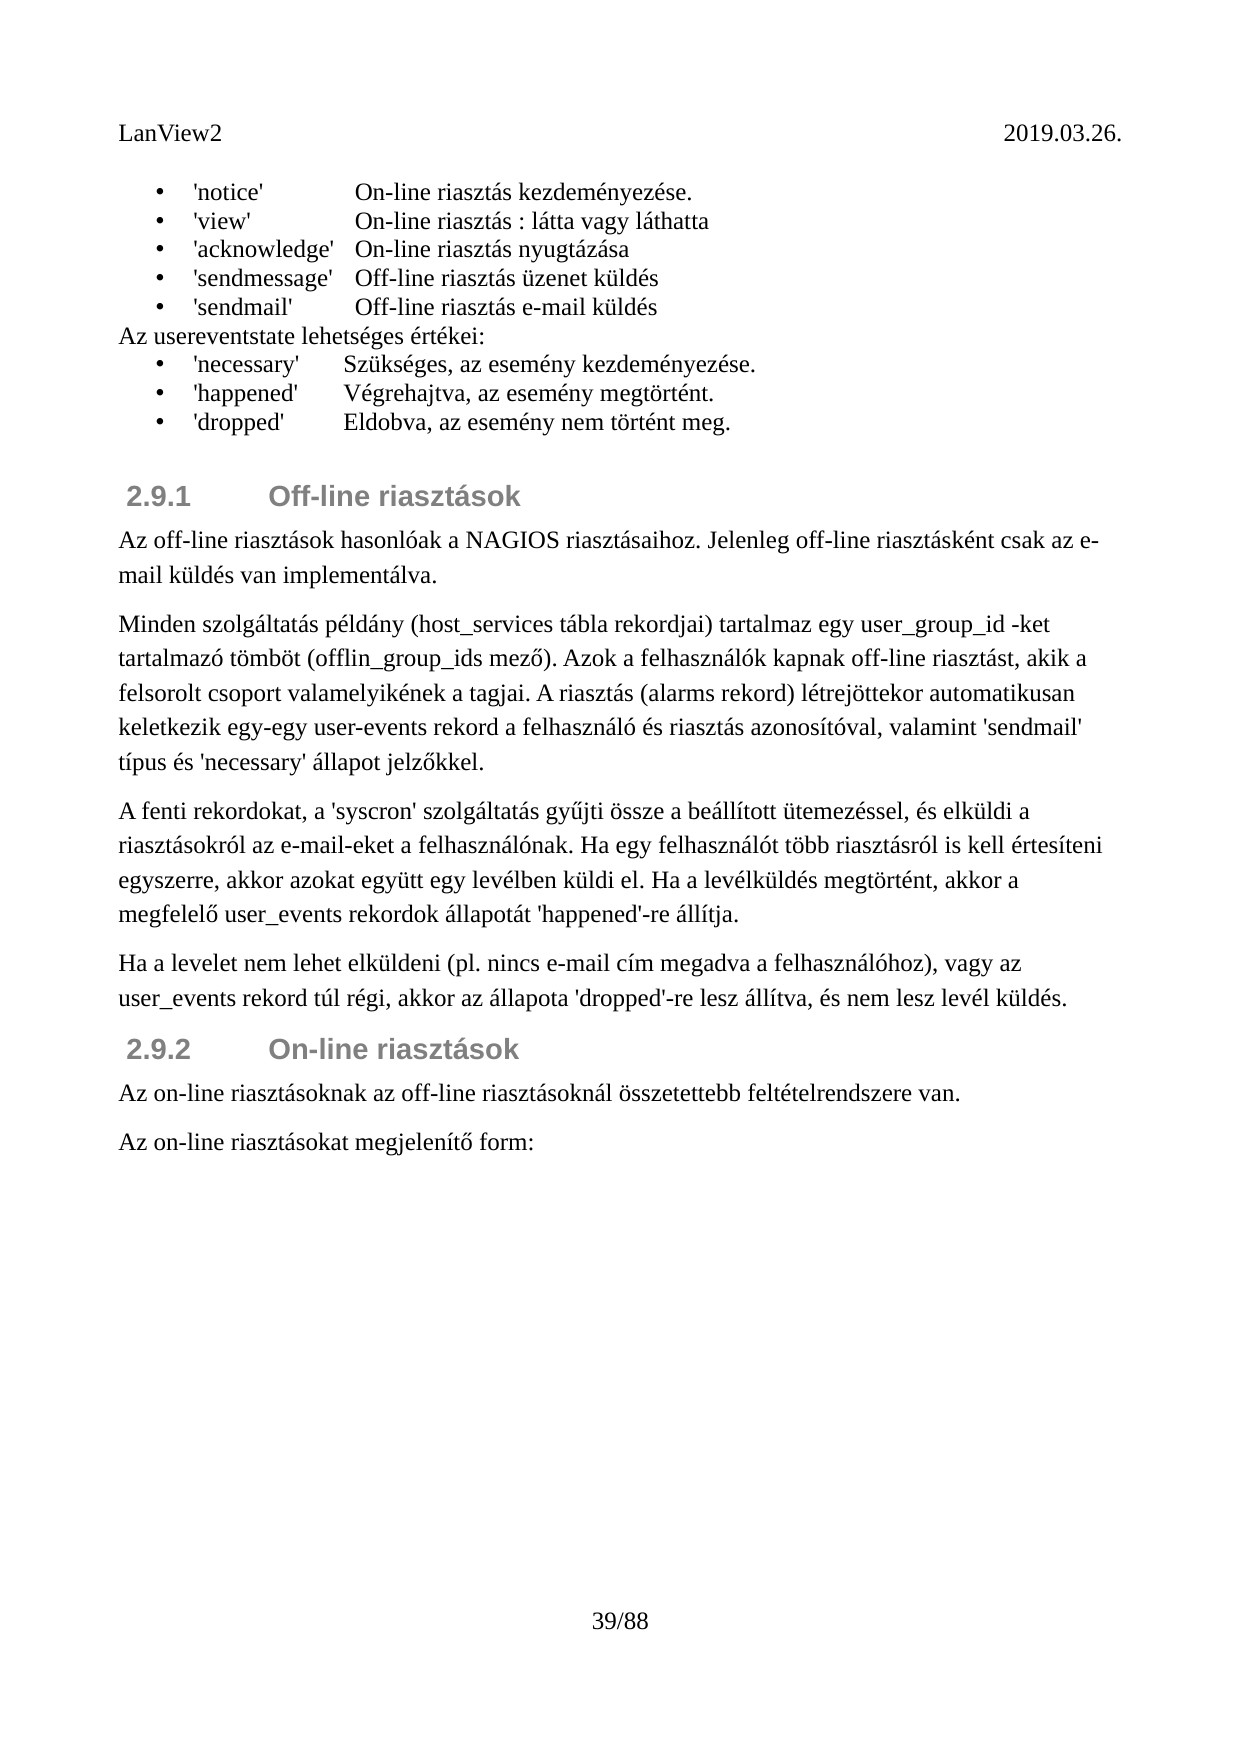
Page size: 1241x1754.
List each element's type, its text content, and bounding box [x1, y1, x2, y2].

subtitle On-line riasztások [118, 1032, 1122, 1065]
text Az off-line riasztások hasonlóak a NAGIOS riasztásaihoz. Jelenleg off-line riasztásként csak az e-mail küldés van implementálva. [118, 525, 1122, 588]
list 'dropped' Eldobva, az esemény nem történt meg. [156, 407, 1122, 436]
text A fenti rekordokat, a 'syscron' szolgáltatás gyűjti össze a beállított ütemezéssel, és elküldi a riasztásokról az e-mail-eket a felhasználónak. Ha egy felhasználót több riasztásról is kell értesíteni egyszerre, akkor azokat együtt egy levélben küldi el. Ha a levélküldés megtörtént, akkor a megfelelő user_events rekordok állapotát 'happened'-re állítja. [118, 796, 1122, 928]
list 'acknowledge' On-line riasztás nyugtázása [156, 234, 1122, 263]
list 'sendmail' Off-line riasztás e-mail küldés [156, 292, 1122, 321]
list 'notice' On-line riasztás kezdeményezése. [156, 177, 1122, 206]
text Az on-line riasztásoknak az off-line riasztásoknál összetettebb feltételrendszere van. [118, 1078, 1122, 1107]
text Az usereventstate lehetséges értékei: [118, 321, 1122, 349]
text Ha a levelet nem lehet elküldeni (pl. nincs e-mail cím megadva a felhasználóhoz), vagy az user_events rekord túl régi, akkor az állapota 'dropped'-re lesz állítva, és nem lesz levél küldés. [118, 948, 1122, 1011]
subtitle Off-line riasztások [118, 479, 1122, 513]
list 'view' On-line riasztás : látta vagy láthatta [156, 206, 1122, 234]
text Minden szolgáltatás példány (host_services tábla rekordjai) tartalmaz egy user_group_id -ket tartalmazó tömböt (offlin_group_ids mező). Azok a felhasználók kapnak off-line riasztást, akik a felsorolt csoport valamelyikének a tagjai. A riasztás (alarms rekord) létrejöttekor automatikusan keletkezik egy-egy user-events rekord a felhasználó és riasztás azonosítóval, valamint 'sendmail' típus és 'necessary' állapot jelzőkkel. [118, 609, 1122, 775]
list 'sendmessage' Off-line riasztás üzenet küldés [156, 263, 1122, 292]
list 'necessary' Szükséges, az esemény kezdeményezése. [156, 349, 1122, 378]
list 'happened' Végrehajtva, az esemény megtörtént. [156, 378, 1122, 407]
text Az on-line riasztásokat megjelenítő form: [118, 1127, 1122, 1156]
